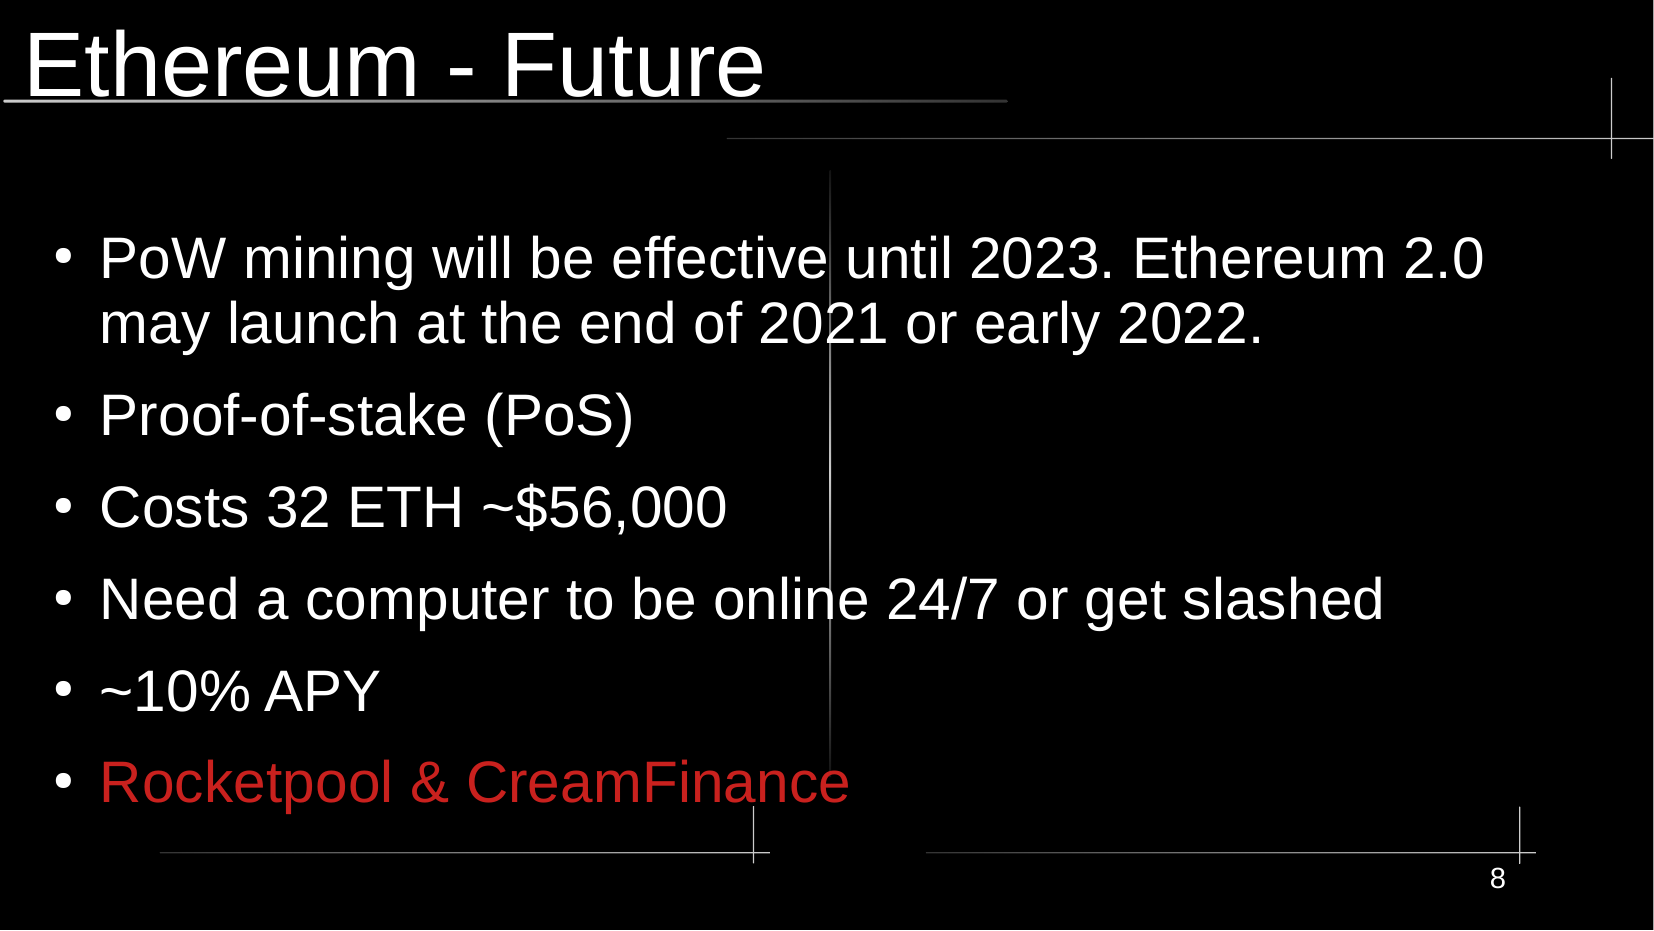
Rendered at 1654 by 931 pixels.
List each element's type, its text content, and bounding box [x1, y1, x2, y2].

list PoW mining will be effective until 2023. Ethereum 2.0 may launch at the end of 2021 or early 2022. Proof-of-stake (PoS) Costs 32 ETH ~$56,000 Need a computer to be online 24/7 or get slashed ~10% APY Rocketpool & CreamFinance [37, 225, 1526, 826]
title Ethereum - Future [23, 11, 1589, 119]
